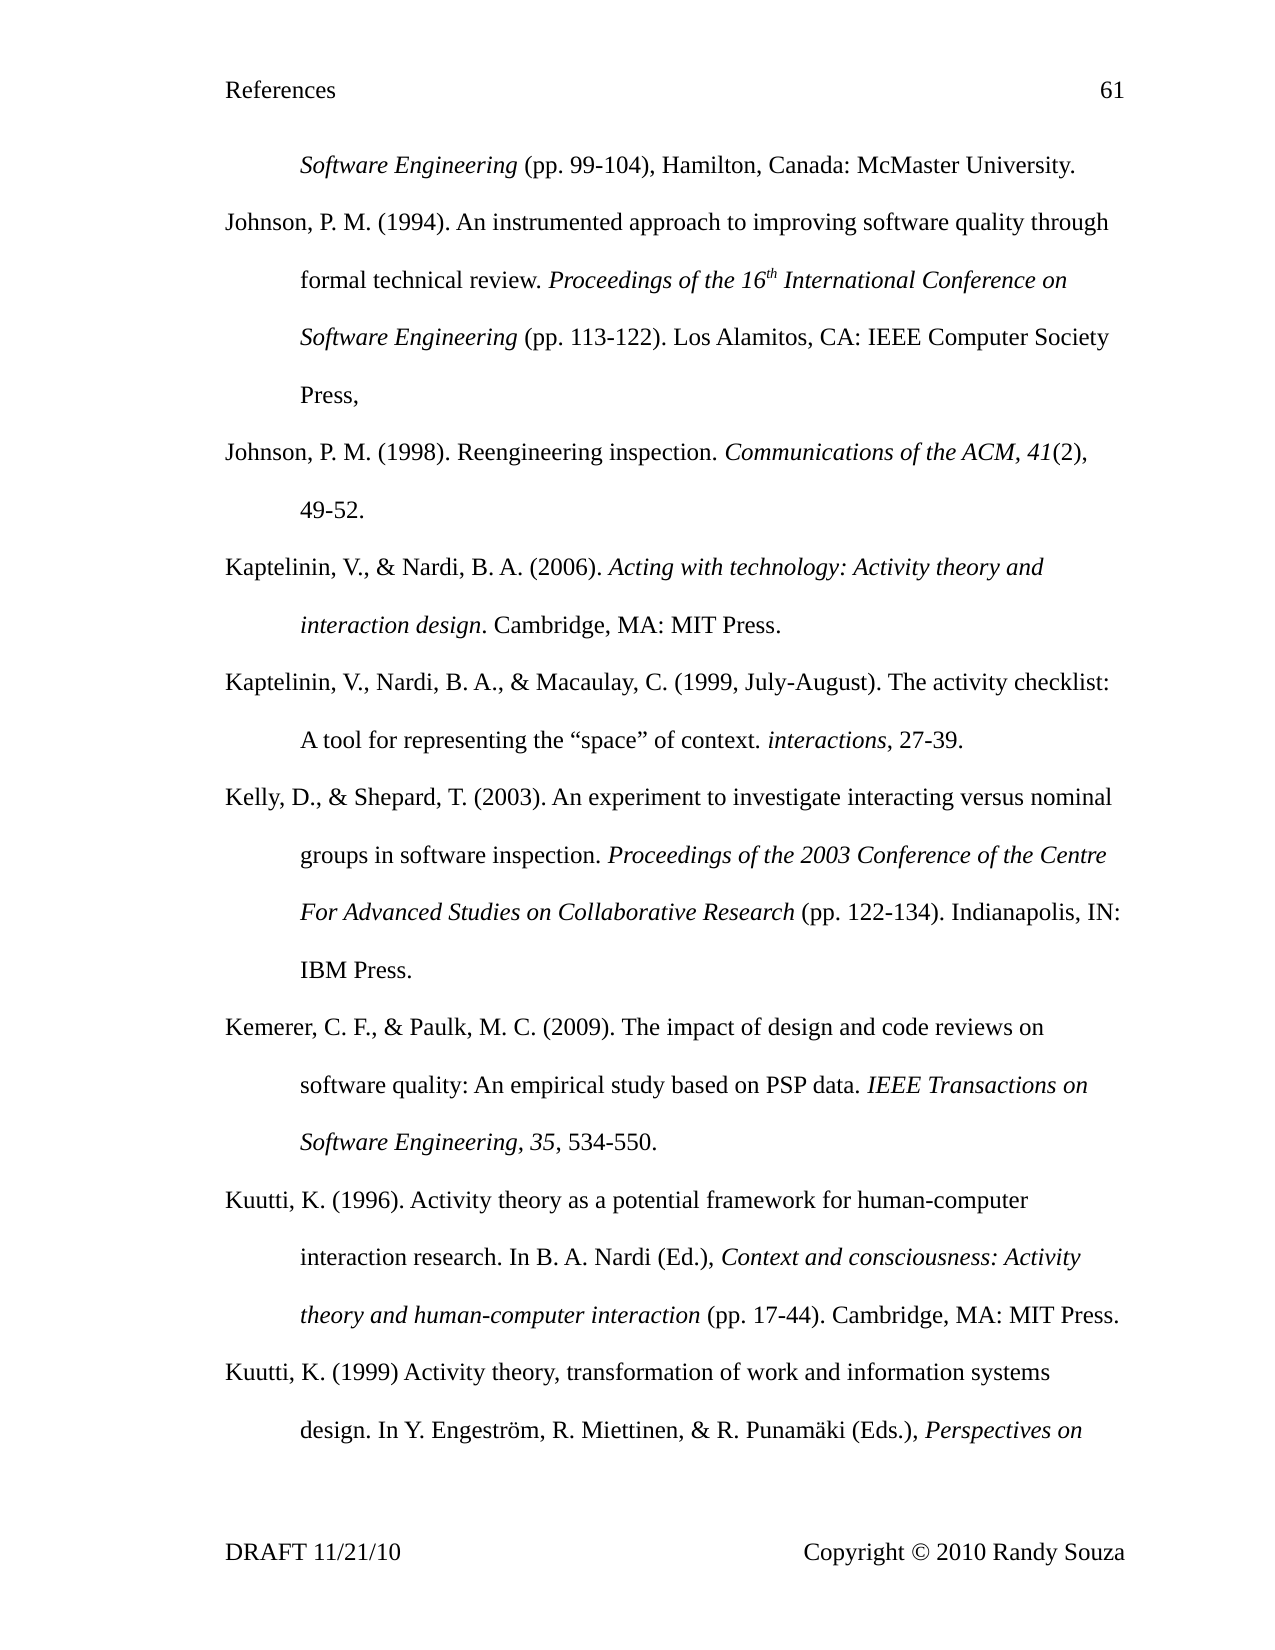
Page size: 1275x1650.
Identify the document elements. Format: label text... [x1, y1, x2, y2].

text Kaptelinin, V., & Nardi, B. A. (2006). Acting with technology: Activity theory and interaction design. Cambridge, MA: MIT Press. [225, 552, 1125, 639]
text Johnson, P. M. (1998). Reengineering inspection. Communications of the ACM, 41(2), 49-52. [225, 437, 1125, 524]
text Kuutti, K. (1996). Activity theory as a potential framework for human-computer interaction research. In B. A. Nardi (Ed.), Context and consciousness: Activity theory and human-computer interaction (pp. 17-44). Cambridge, MA: MIT Press. [225, 1185, 1125, 1329]
text Johnson, P. M. (1994). An instrumented approach to improving software quality through formal technical review. Proceedings of the 16th International Conference on Software Engineering (pp. 113-122). Los Alamitos, CA: IEEE Computer Society Press, [225, 207, 1125, 409]
text Kemerer, C. F., & Paulk, M. C. (2009). The impact of design and code reviews on software quality: An empirical study based on PSP data. IEEE Transactions on Software Engineering, 35, 534-550. [225, 1012, 1125, 1156]
text Kuutti, K. (1999) Activity theory, transformation of work and information systems design. In Y. Engeström, R. Miettinen, & R. Punamäki (Eds.), Perspectives on [225, 1357, 1125, 1444]
text Kaptelinin, V., Nardi, B. A., & Macaulay, C. (1999, July-August). The activity checklist: A tool for representing the “space” of context. interactions, 27-39. [225, 667, 1125, 754]
text Kelly, D., & Shepard, T. (2003). An experiment to investigate interacting versus nominal groups in software inspection. Proceedings of the 2003 Conference of the Centre For Advanced Studies on Collaborative Research (pp. 122-134). Indianapolis, IN: IBM Press. [225, 782, 1125, 984]
text Software Engineering (pp. 99-104), Hamilton, Canada: McMaster University. [225, 150, 1125, 179]
